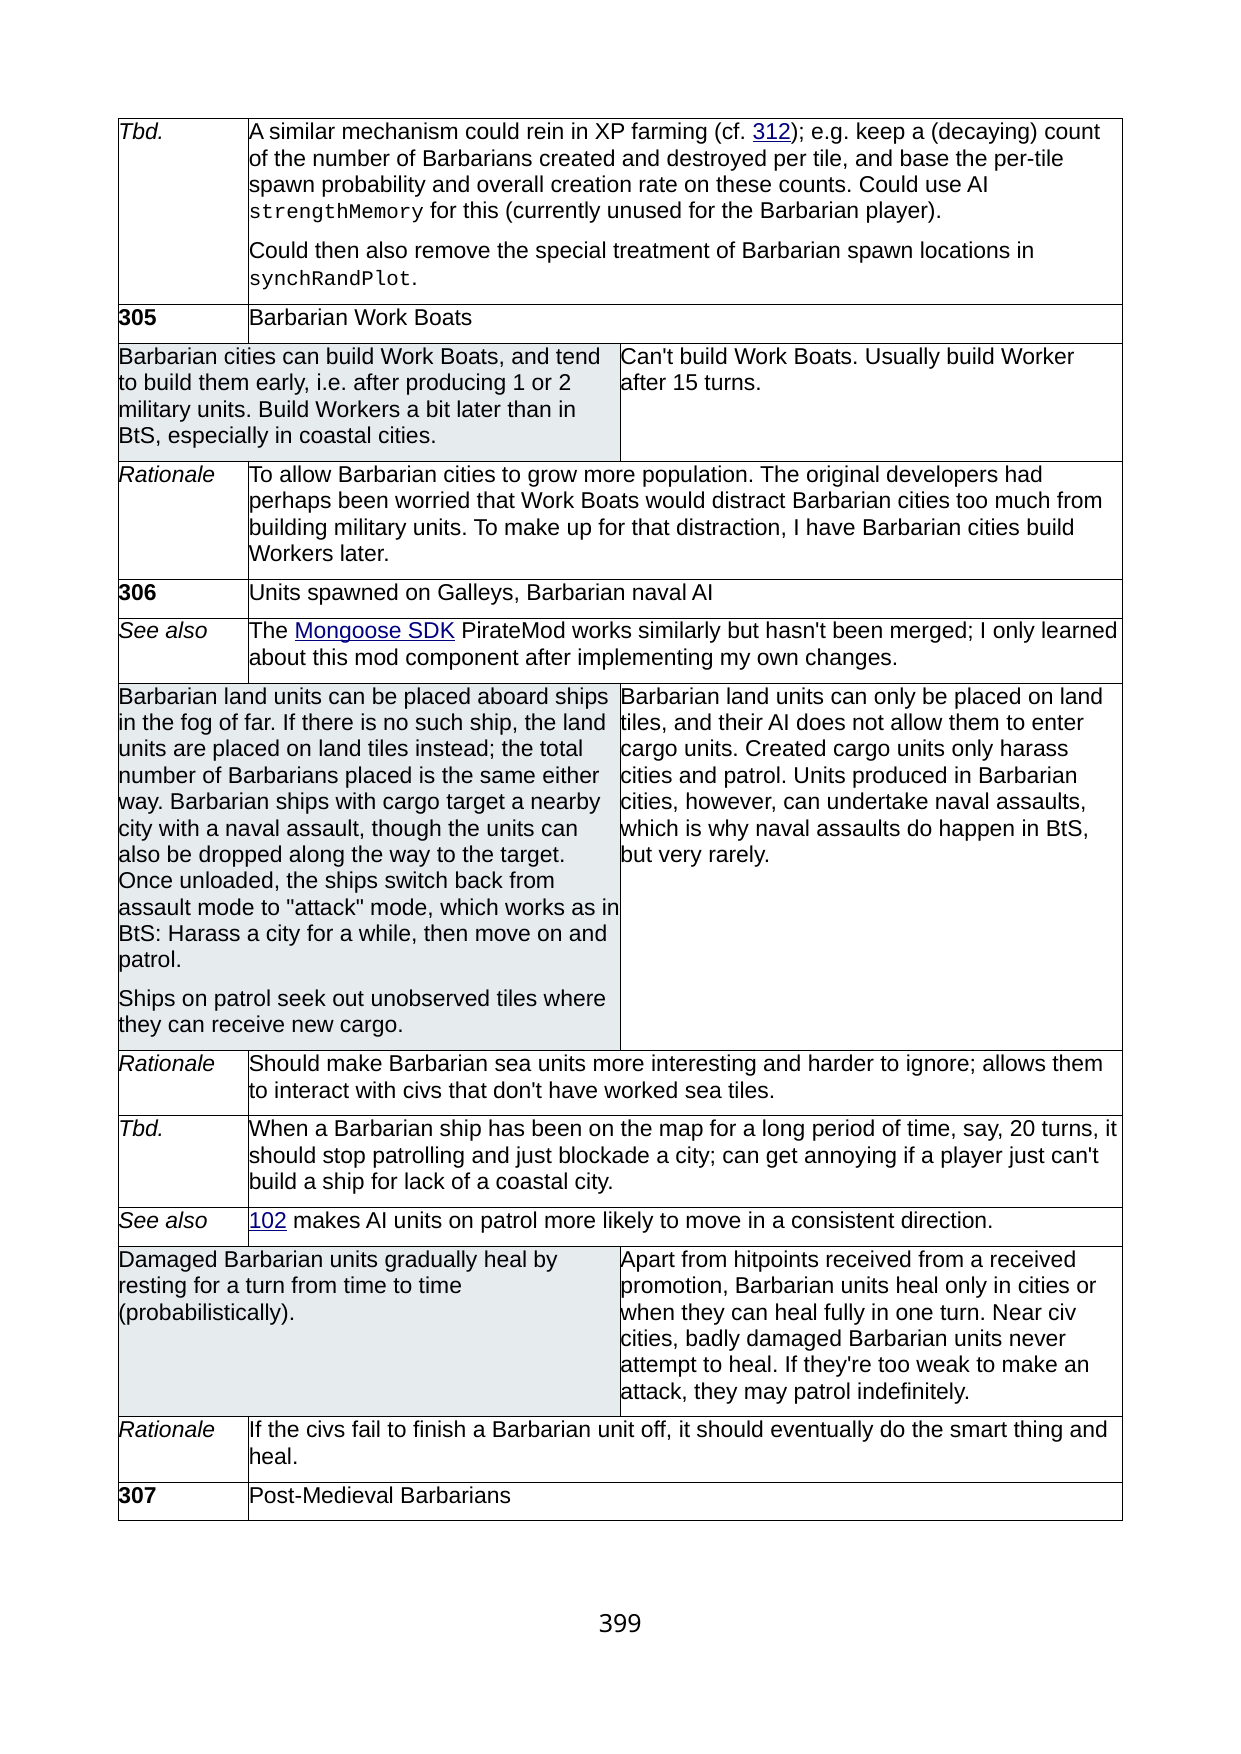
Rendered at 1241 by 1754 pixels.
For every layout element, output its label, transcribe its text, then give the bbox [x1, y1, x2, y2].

table_cell Rationale [119, 1417, 248, 1482]
table_cell Can't build Work Boats. Usually build Worker after 15 turns. [621, 344, 1122, 461]
table_cell When a Barbarian ship has been on the map for a long period of time, say, 20 turns, it should stop patrolling and just blockade a city; can get annoying if a player just can't build a ship for lack of a coastal city. [249, 1116, 1122, 1207]
table_cell Rationale [119, 1051, 248, 1115]
table_cell Apart from hitpoints received from a received promotion, Barbarian units heal only in cities or when they can heal fully in one turn. Near civ cities, badly damaged Barbarian units never attempt to heal. If they're too weak to make an attack, they may patrol indefinitely. [621, 1247, 1122, 1416]
table_cell The Mongoose SDK PirateMod works similarly but hasn't been merged; I only learned about this mod component after implementing my own changes. [249, 619, 1122, 683]
table_cell If the civs fail to finish a Barbarian unit off, it should eventually do the smart thing and heal. [249, 1417, 1122, 1482]
table_cell Barbarian Work Boats [249, 305, 1122, 343]
table_cell 306 [119, 580, 248, 617]
table_cell Tbd. [119, 1116, 248, 1207]
table_cell Barbarian land units can only be placed on land tiles, and their AI does not allow them to enter cargo units. Created cargo units only harass cities and patrol. Units produced in Barbarian cities, however, can undertake naval assaults, which is why naval assaults do happen in BtS, but very rarely. [621, 684, 1122, 1050]
table_cell A similar mechanism could rein in XP farming (cf. 312); e.g. keep a (decaying) count of the number of Barbarians created and destroyed per tile, and base the per-tile spawn probability and overall creation rate on these counts. Could use AI strengthMemory for this (currently unused for the Barbarian player). Could then also remove the special treatment of Barbarian spawn locations in synchRandPlot. [249, 119, 1122, 304]
table_cell Post-Medieval Barbarians [249, 1483, 1122, 1520]
table_cell See also [119, 619, 248, 683]
table_cell 307 [119, 1483, 248, 1520]
table_cell Barbarian land units can be placed aboard ships in the fog of far. If there is no such ship, the land units are placed on land tiles instead; the total number of Barbarians placed is the same either way. Barbarian ships with cargo target a nearby city with a naval assault, though the units can also be dropped along the way to the target. Once unloaded, the ships switch back from assault mode to "attack" mode, which works as in BtS: Harass a city for a while, then move on and patrol. Ships on patrol seek out unobserved tiles where they can receive new cargo. [119, 684, 620, 1050]
table_cell Barbarian cities can build Work Boats, and tend to build them early, i.e. after producing 1 or 2 military units. Build Workers a bit later than in BtS, especially in coastal cities. [119, 344, 620, 461]
table_cell 305 [119, 305, 248, 343]
table_cell 102 makes AI units on patrol more likely to move in a consistent direction. [249, 1208, 1122, 1246]
table_cell See also [119, 1208, 248, 1246]
table_cell Damaged Barbarian units gradually heal by resting for a turn from time to time (probabilistically). [119, 1247, 620, 1416]
table_cell Tbd. [119, 119, 248, 304]
table_cell To allow Barbarian cities to grow more population. The original developers had perhaps been worried that Work Boats would distract Barbarian cities too much from building military units. To make up for that distraction, I have Barbarian cities build Workers later. [249, 462, 1122, 578]
table_cell Rationale [119, 462, 248, 578]
table_cell Units spawned on Galleys, Barbarian naval AI [249, 580, 1122, 617]
table_cell Should make Barbarian sea units more interesting and harder to ignore; allows them to interact with civs that don't have worked sea tiles. [249, 1051, 1122, 1115]
